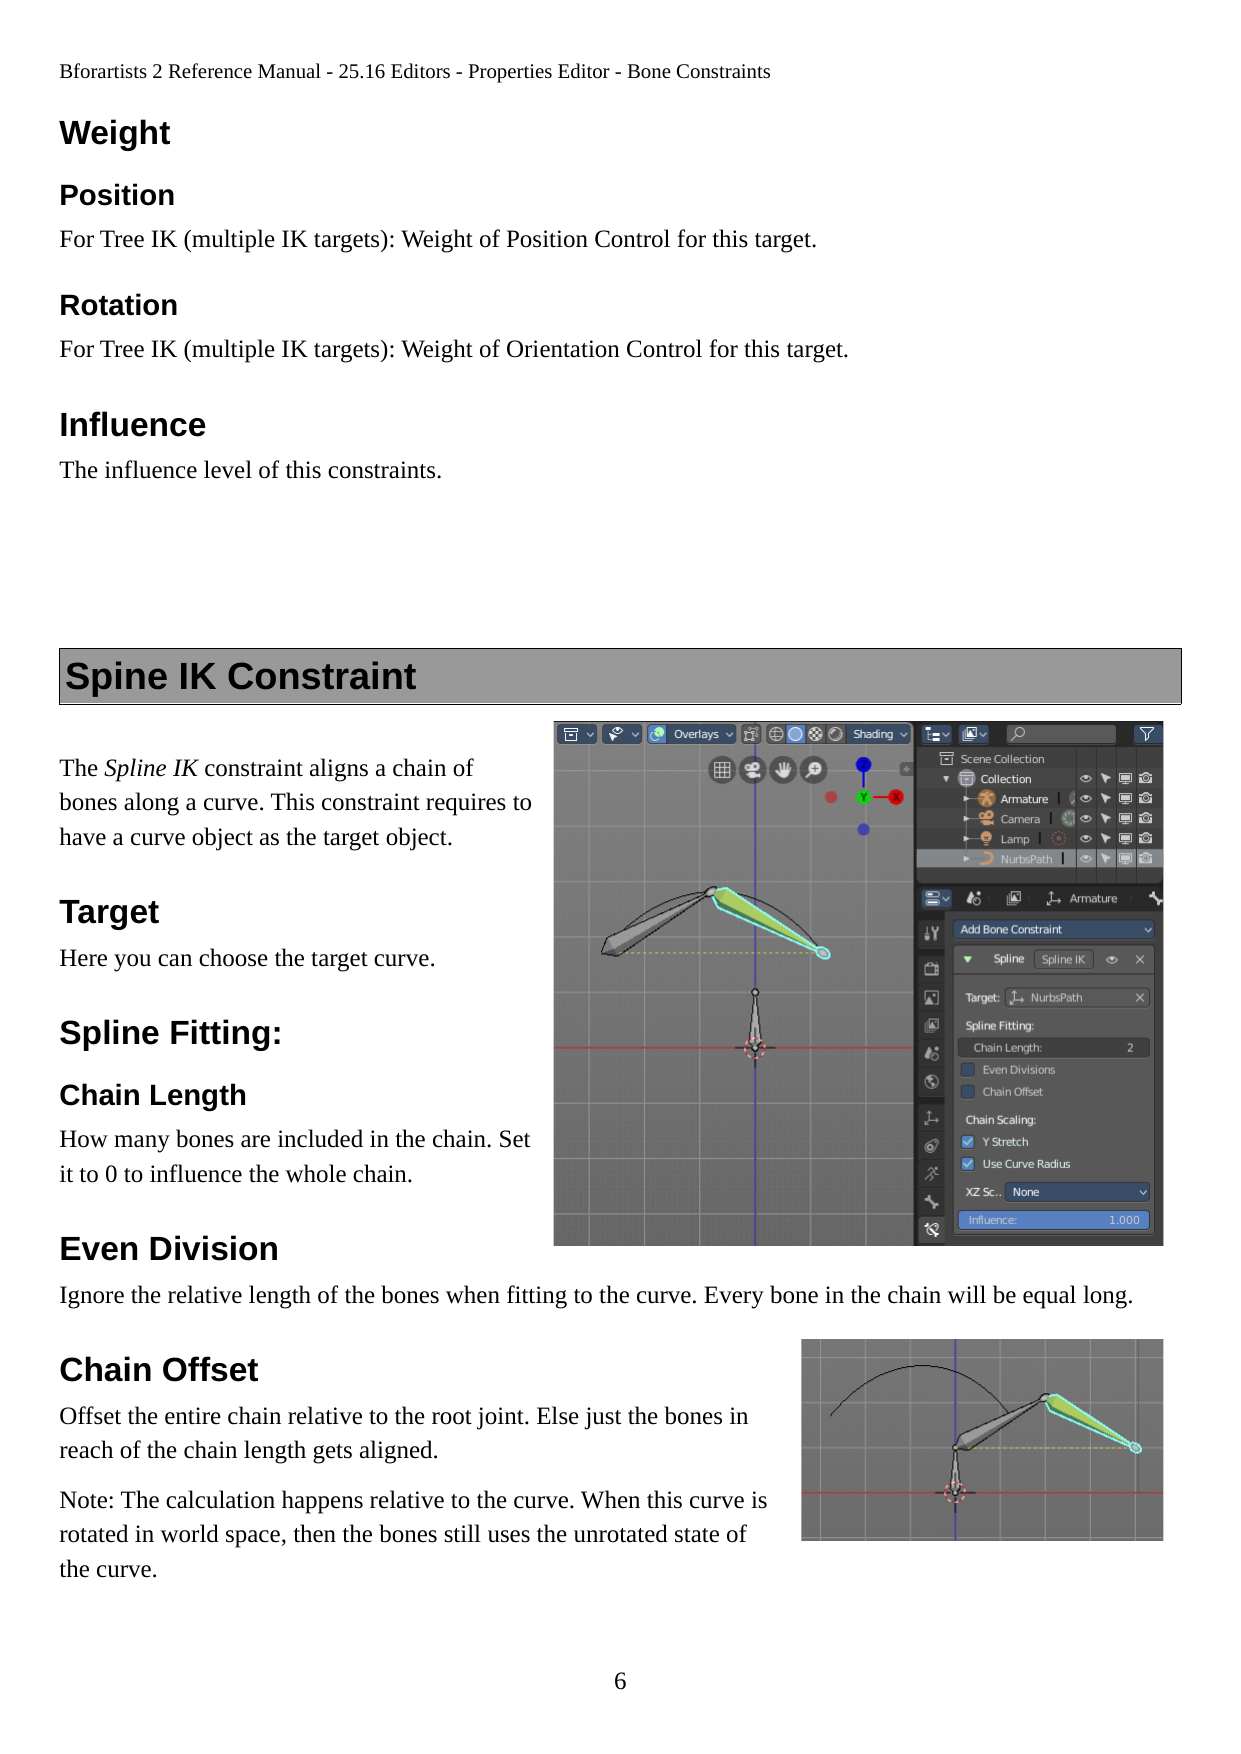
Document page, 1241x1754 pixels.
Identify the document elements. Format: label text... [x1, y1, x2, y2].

subtitle [1164, 1078, 1181, 1112]
picture [553, 721, 1164, 1246]
subtitle Even Division [59, 1229, 1181, 1268]
text How many bones are included in the chain. Set it to 0 to influence the whole chain. [59, 1124, 553, 1188]
subtitle Target [59, 892, 553, 930]
subtitle Position [59, 178, 1181, 212]
text For Tree IK (multiple IK targets): Weight of Orientation Control for this target. [59, 334, 1181, 363]
text The Spline IK constraint aligns a chain of bones along a curve. This constraint requires to have a curve object as the target object. [59, 753, 553, 850]
subtitle Chain Offset [59, 1350, 801, 1389]
text Here you can choose the target curve. [59, 943, 553, 971]
text Ignore the relative length of the bones when fitting to the curve. Every bone in the chain will be equal long. [59, 1280, 1181, 1309]
text For Tree IK (multiple IK targets): Weight of Position Control for this target. [59, 224, 1181, 253]
subtitle Spline Fitting: [59, 1013, 553, 1051]
text The influence level of this constraints. [59, 456, 1181, 484]
subtitle Influence [59, 404, 1181, 443]
picture [801, 1339, 1164, 1541]
text Offset the entire chain relative to the root joint. Else just the bones in reach of the chain length gets aligned. [59, 1401, 801, 1464]
text Note: The calculation happens relative to the curve. When this curve is rotated in world space, then the bones still uses the unrotated state of the curve. [59, 1485, 1181, 1582]
table_header Spine IK Constraint [60, 649, 1181, 703]
subtitle Rotation [59, 288, 1181, 322]
subtitle Weight [59, 113, 1181, 151]
subtitle [1164, 1013, 1181, 1051]
subtitle [1164, 892, 1181, 930]
subtitle Chain Length [59, 1078, 553, 1112]
subtitle [1164, 1350, 1181, 1389]
